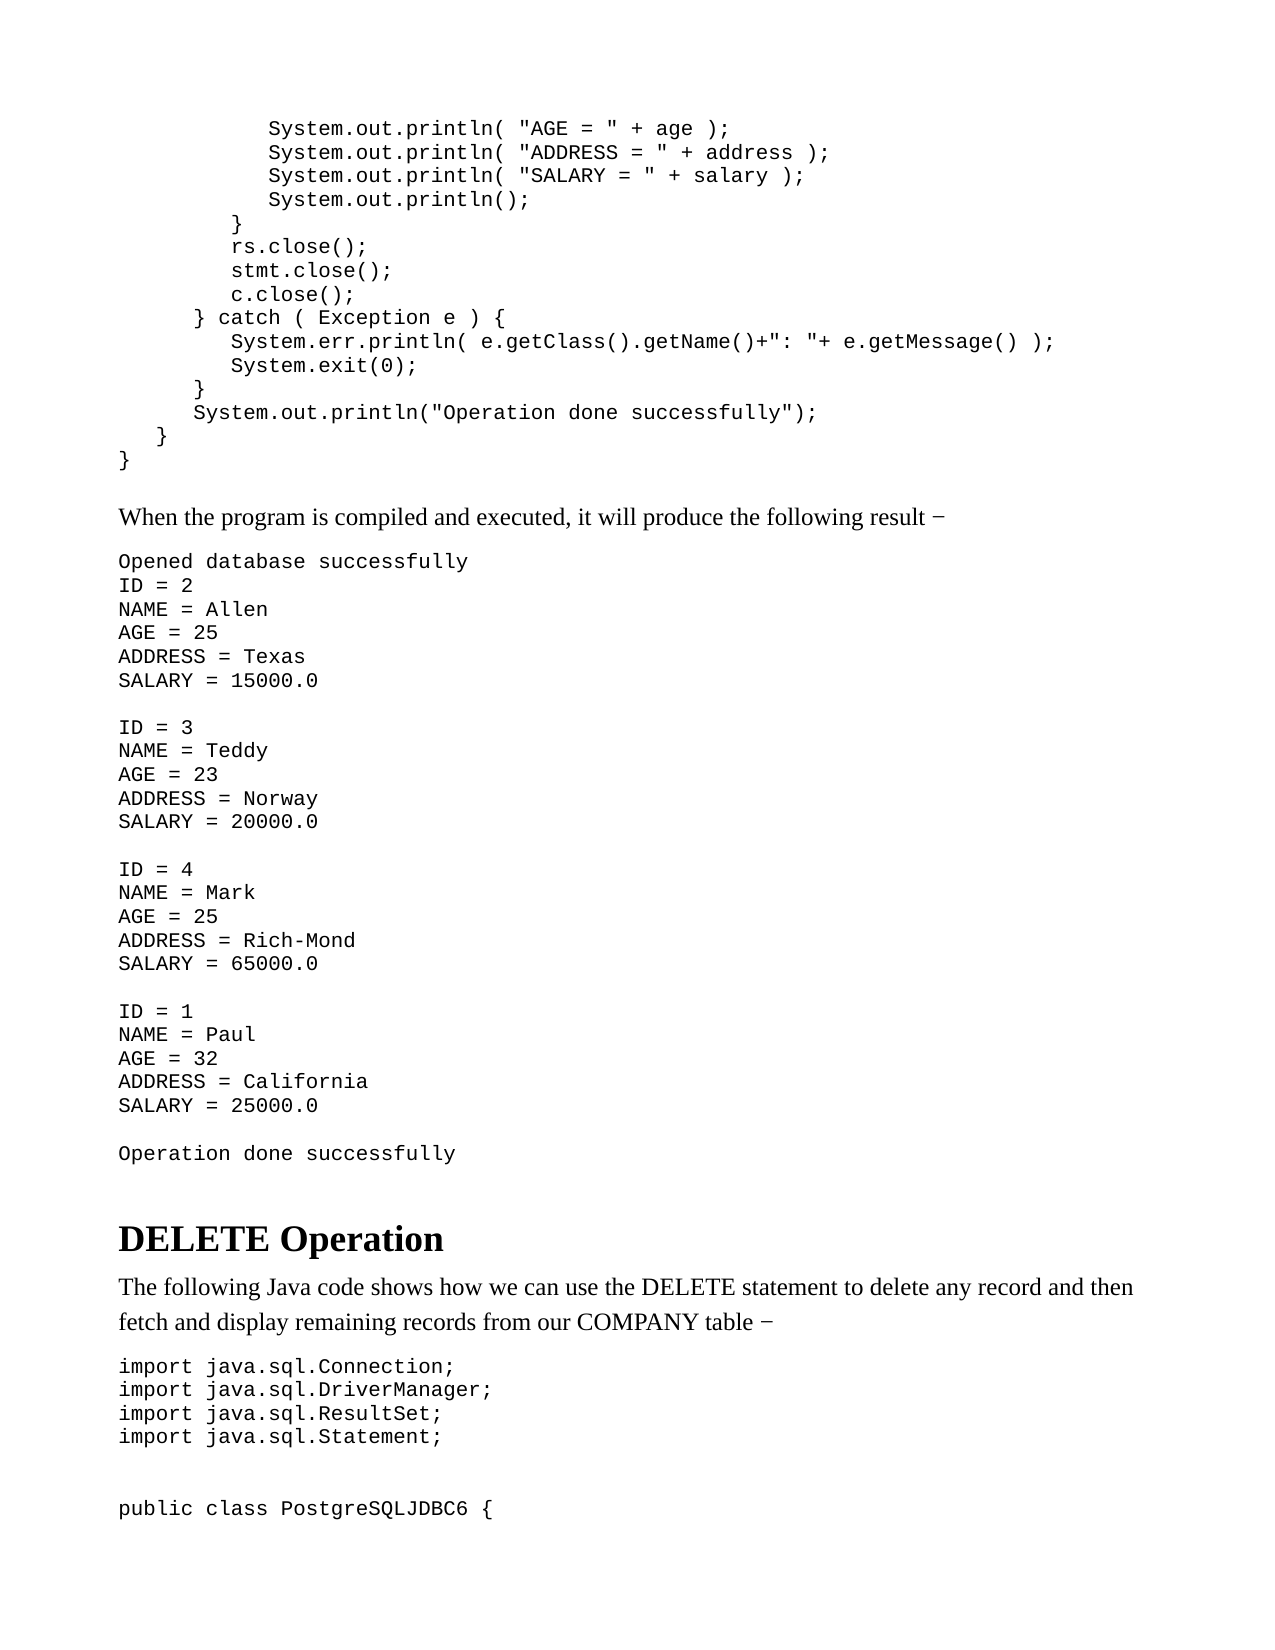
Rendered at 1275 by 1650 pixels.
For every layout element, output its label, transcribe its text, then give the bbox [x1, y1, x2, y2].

text AGE = 23 [118, 764, 1157, 788]
text Opened database successfully [118, 551, 1157, 575]
text import java.sql.DriverManager; [118, 1379, 1157, 1403]
text import java.sql.Connection; [118, 1356, 1157, 1379]
text System.err.println( e.getClass().getName()+": "+ e.getMessage() ); [118, 331, 1157, 354]
text When the program is compiled and executed, it will produce the following result − [118, 502, 1157, 531]
text ID = 4 [118, 859, 1157, 882]
text AGE = 25 [118, 622, 1157, 646]
text System.out.println( "AGE = " + age ); [118, 118, 1157, 142]
text ID = 3 [118, 717, 1157, 741]
text ADDRESS = Rich-Mond [118, 930, 1157, 953]
text Operation done successfully [118, 1142, 1157, 1166]
text AGE = 32 [118, 1048, 1157, 1072]
text SALARY = 20000.0 [118, 811, 1157, 835]
text SALARY = 15000.0 [118, 669, 1157, 693]
text System.out.println( "SALARY = " + salary ); [118, 165, 1157, 189]
text c.close(); [118, 284, 1157, 307]
text import java.sql.Statement; [118, 1427, 1157, 1450]
text } [118, 449, 1157, 473]
text SALARY = 25000.0 [118, 1095, 1157, 1119]
text ADDRESS = Norway [118, 788, 1157, 811]
text System.out.println(); [118, 189, 1157, 213]
text NAME = Allen [118, 599, 1157, 622]
text ADDRESS = California [118, 1072, 1157, 1095]
text NAME = Teddy [118, 741, 1157, 764]
text } catch ( Exception e ) { [118, 307, 1157, 331]
text ADDRESS = Texas [118, 646, 1157, 669]
text import java.sql.ResultSet; [118, 1403, 1157, 1427]
subtitle DELETE Operation [118, 1216, 1157, 1259]
text } [118, 378, 1157, 402]
text The following Java code shows how we can use the DELETE statement to delete any record and then fetch and display remaining records from our COMPANY table − [118, 1272, 1157, 1335]
text } [118, 426, 1157, 449]
text ID = 2 [118, 575, 1157, 599]
text NAME = Mark [118, 882, 1157, 906]
text ID = 1 [118, 1001, 1157, 1024]
text AGE = 25 [118, 906, 1157, 930]
text public class PostgreSQLJDBC6 { [118, 1497, 1157, 1521]
text stmt.close(); [118, 260, 1157, 284]
text System.out.println( "ADDRESS = " + address ); [118, 142, 1157, 165]
text System.out.println("Operation done successfully"); [118, 402, 1157, 426]
text rs.close(); [118, 236, 1157, 260]
text NAME = Paul [118, 1024, 1157, 1048]
text System.exit(0); [118, 354, 1157, 378]
text SALARY = 65000.0 [118, 953, 1157, 977]
text } [118, 213, 1157, 236]
